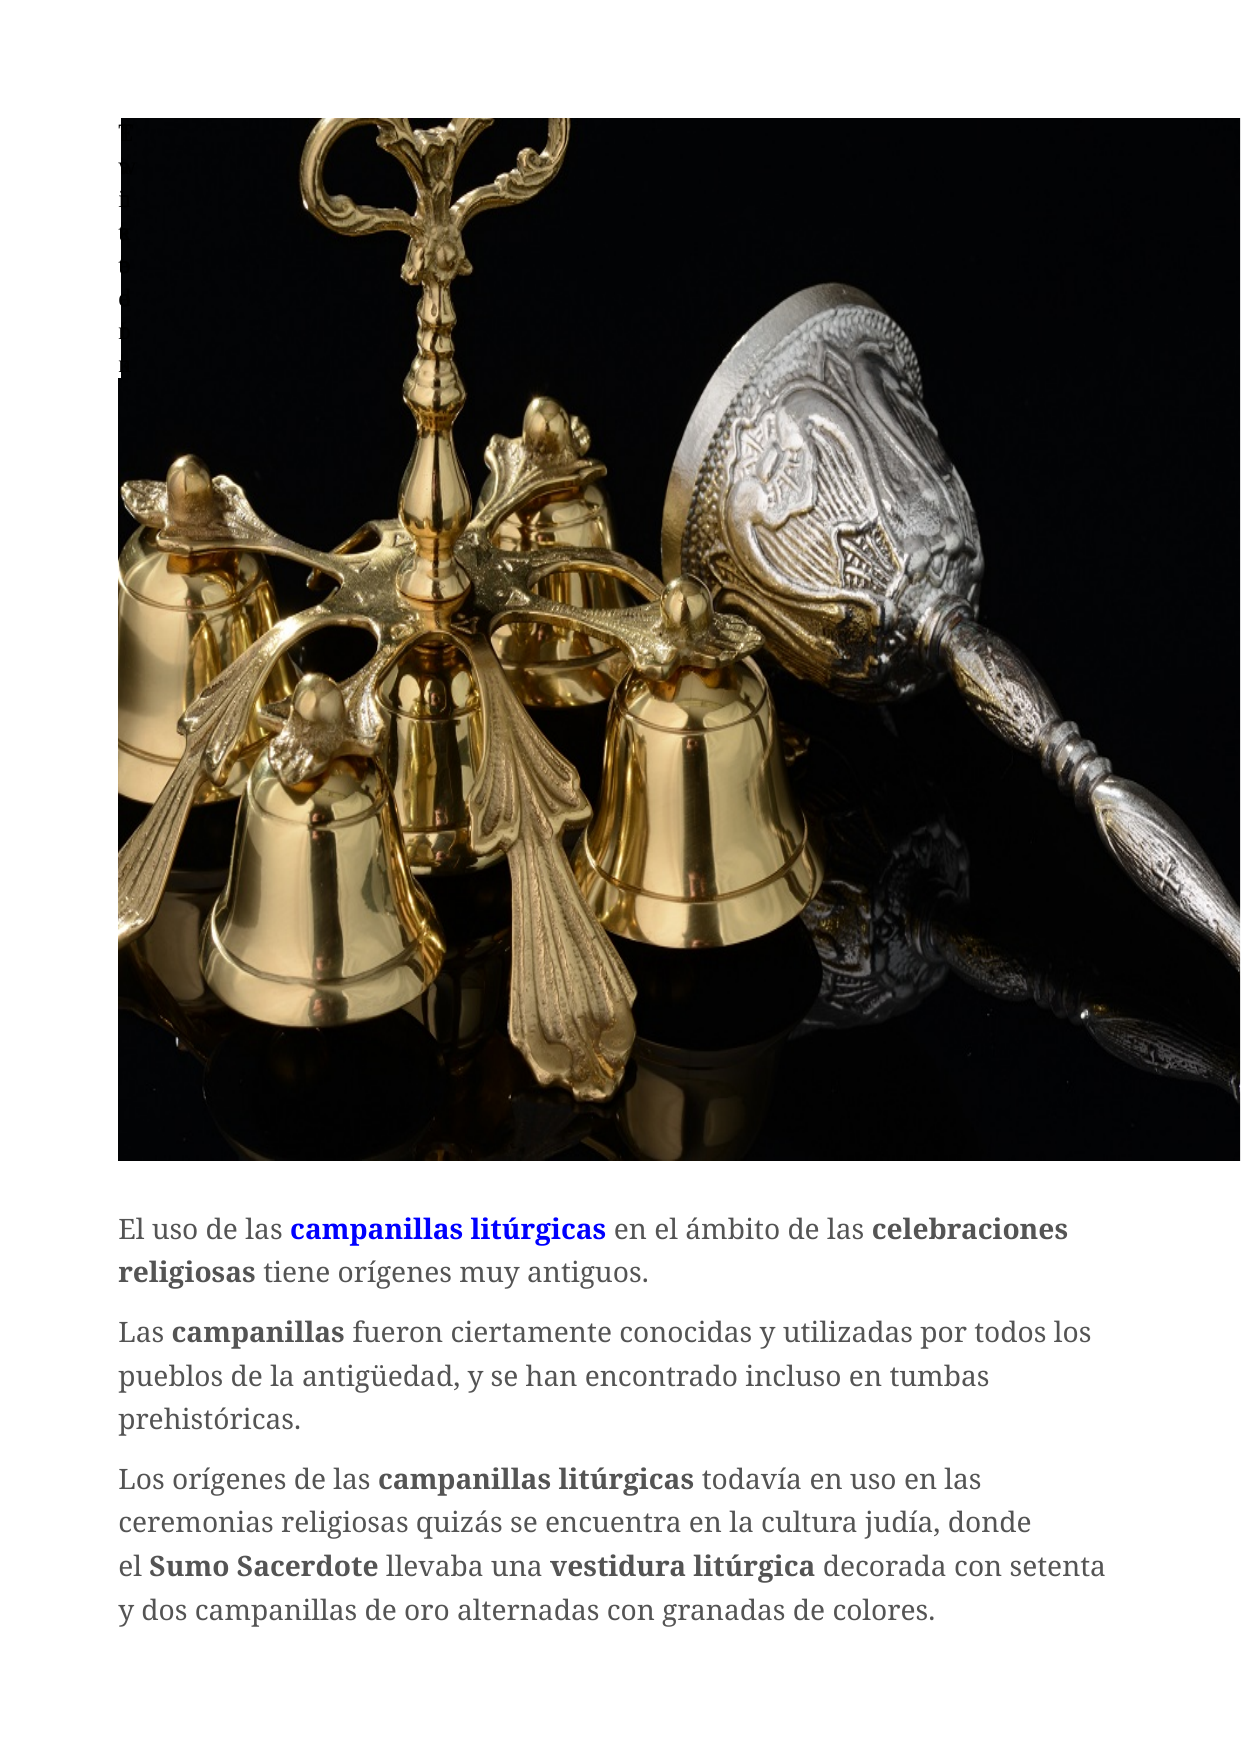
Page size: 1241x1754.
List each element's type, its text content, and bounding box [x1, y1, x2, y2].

text El uso de las campanillas litúrgicas en el ámbito de las celebraciones religiosas tiene orígenes muy antiguos. [118, 1204, 1122, 1291]
text Las campanillas fueron ciertamente conocidas y utilizadas por todos los pueblos de la antigüedad, y se han encontrado incluso en tumbas prehistóricas. [118, 1307, 1122, 1438]
picture [118, 118, 1241, 1161]
text Los orígenes de las campanillas litúrgicas todavía en uso en las ceremonias religiosas quizás se encuentra en la cultura judía, donde el Sumo Sacerdote llevaba una vestidura litúrgica decorada con setenta y dos campanillas de oro alternadas con granadas de colores. [118, 1454, 1122, 1629]
